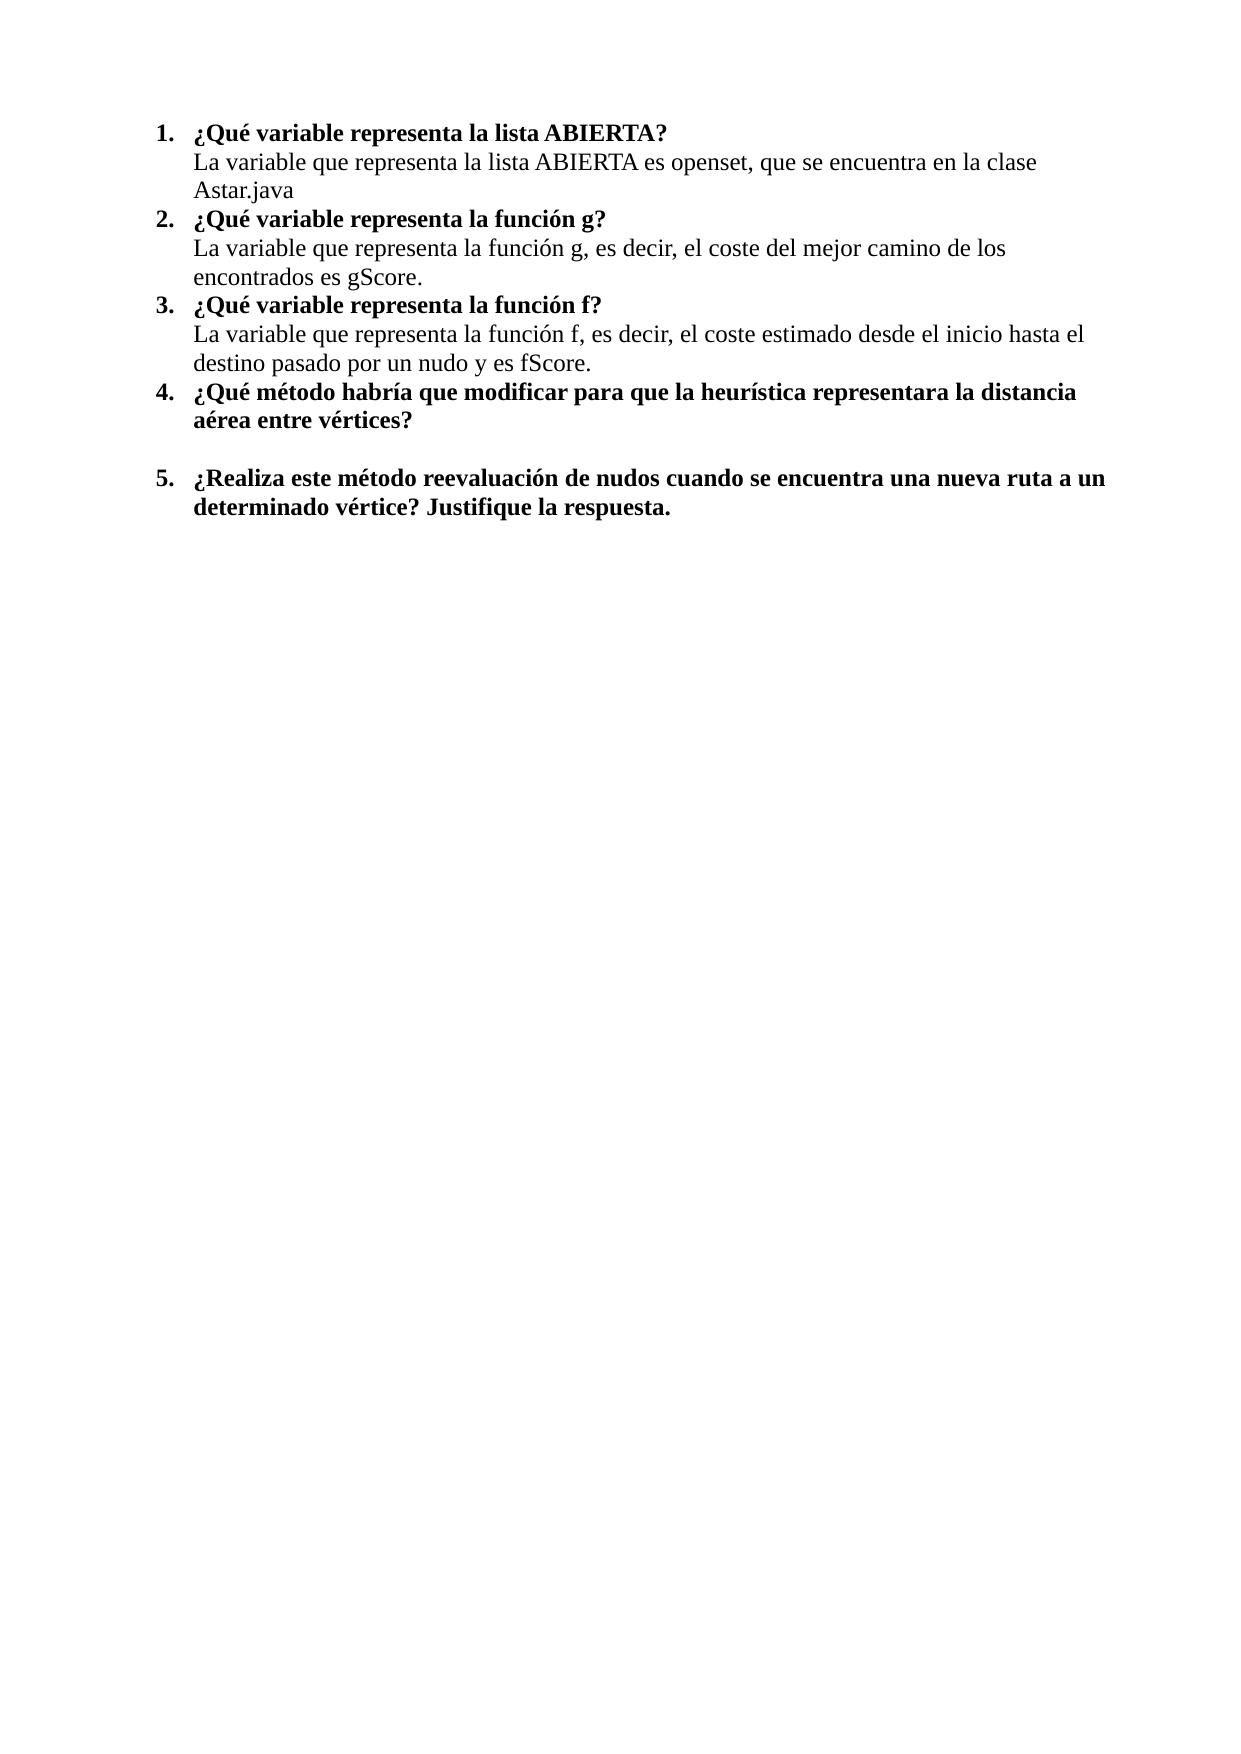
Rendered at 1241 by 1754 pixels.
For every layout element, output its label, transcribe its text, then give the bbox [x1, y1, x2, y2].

list ¿Qué método habría que modificar para que la heurística representara la distancia aérea entre vértices? [156, 377, 1122, 434]
list La variable que representa la función g, es decir, el coste del mejor camino de los encontrados es gScore. [156, 233, 1122, 291]
list La variable que representa la lista ABIERTA es openset, que se encuentra en la clase Astar.java [156, 147, 1122, 204]
list ¿Qué variable representa la lista ABIERTA? [156, 118, 1122, 147]
list ¿Realiza este método reevaluación de nudos cuando se encuentra una nueva ruta a un determinado vértice? Justifique la respuesta. [156, 463, 1122, 521]
list La variable que representa la función f, es decir, el coste estimado desde el inicio hasta el destino pasado por un nudo y es fScore. [156, 319, 1122, 377]
list ¿Qué variable representa la función f? [156, 291, 1122, 319]
list ¿Qué variable representa la función g? [156, 204, 1122, 233]
